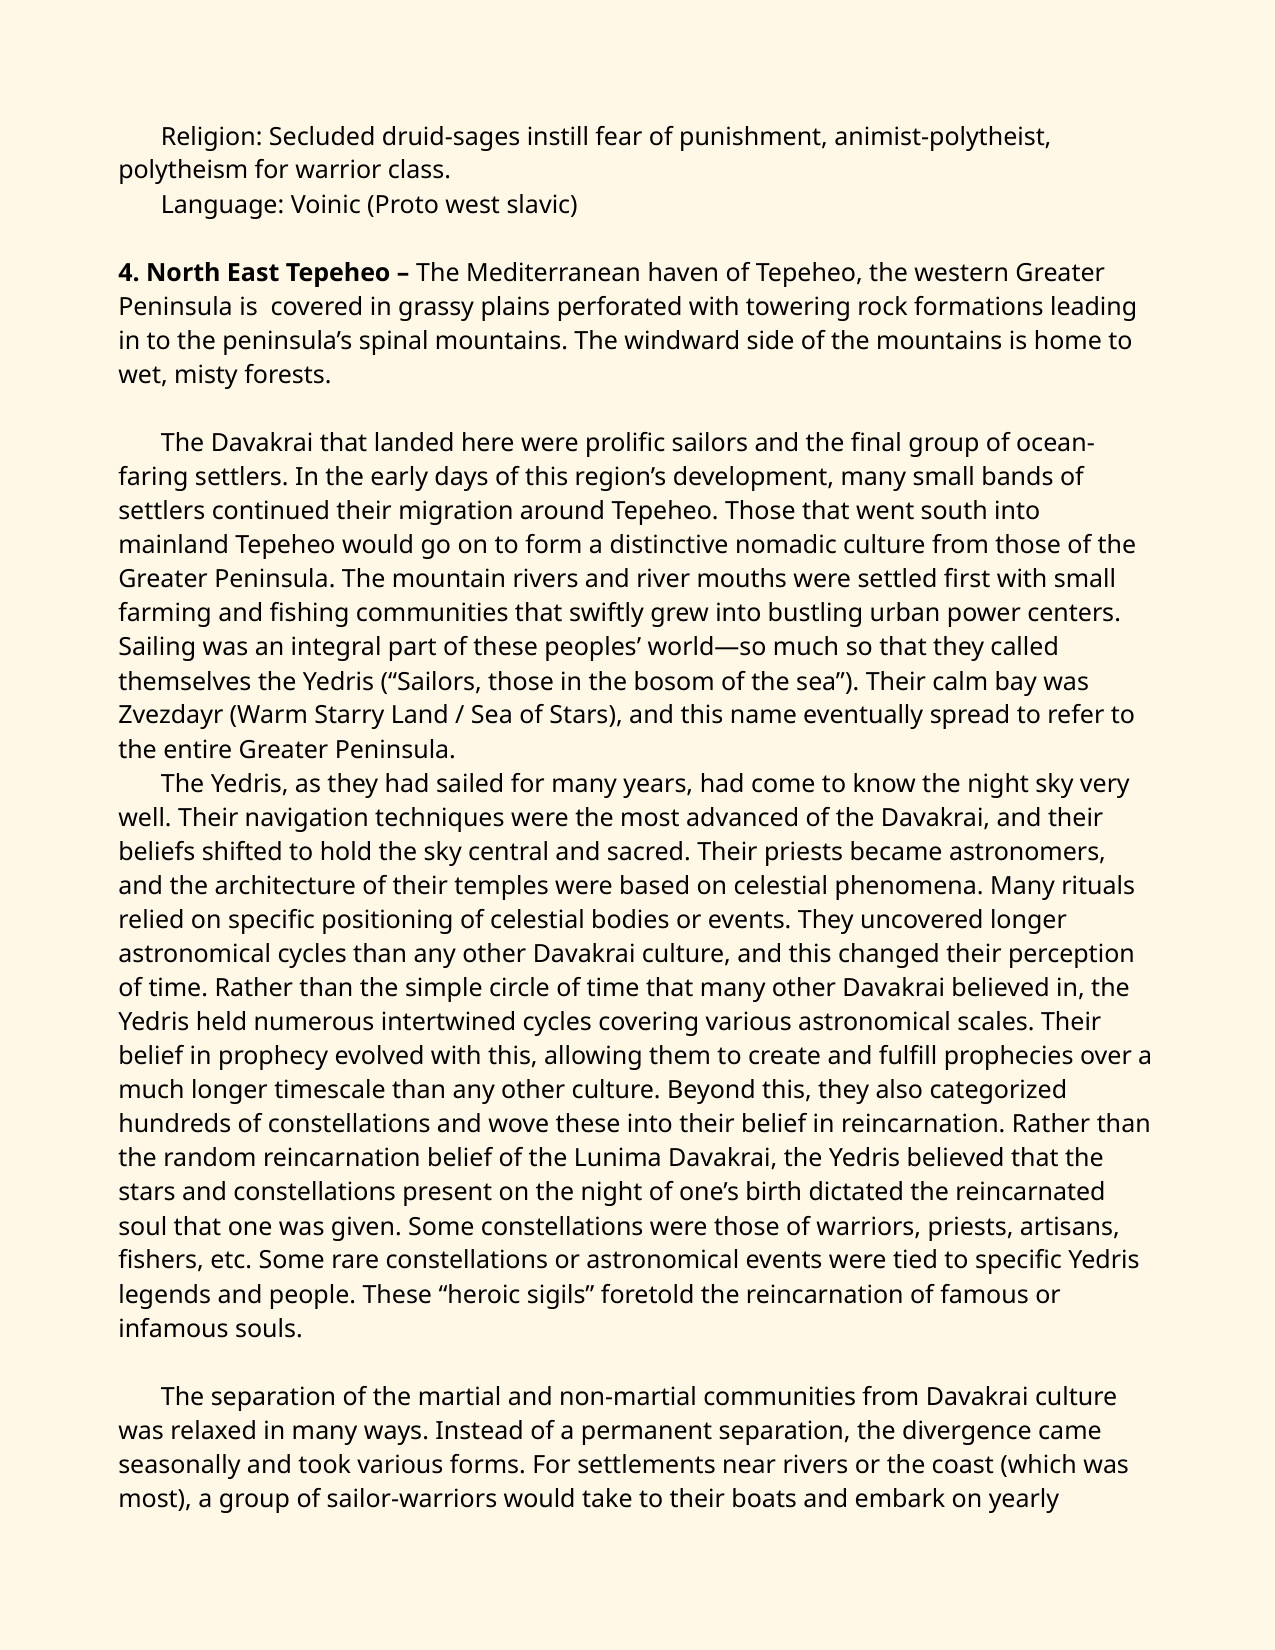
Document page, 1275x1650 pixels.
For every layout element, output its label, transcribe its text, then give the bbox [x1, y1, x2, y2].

text The Yedris, as they had sailed for many years, had come to know the night sky very well. Their navigation techniques were the most advanced of the Davakrai, and their beliefs shifted to hold the sky central and sacred. Their priests became astronomers, and the architecture of their temples were based on celestial phenomena. Many rituals relied on specific positioning of celestial bodies or events. They uncovered longer astronomical cycles than any other Davakrai culture, and this changed their perception of time. Rather than the simple circle of time that many other Davakrai believed in, the Yedris held numerous intertwined cycles covering various astronomical scales. Their belief in prophecy evolved with this, allowing them to create and fulfill prophecies over a much longer timescale than any other culture. Beyond this, they also categorized hundreds of constellations and wove these into their belief in reincarnation. Rather than the random reincarnation belief of the Lunima Davakrai, the Yedris believed that the stars and constellations present on the night of one’s birth dictated the reincarnated soul that one was given. Some constellations were those of warriors, priests, artisans, fishers, etc. Some rare constellations or astronomical events were tied to specific Yedris legends and people. These “heroic sigils” foretold the reincarnation of famous or infamous souls. [118, 765, 1157, 1344]
text Language: Voinic (Proto west slavic) [118, 186, 1157, 220]
text The separation of the martial and non-martial communities from Davakrai culture was relaxed in many ways. Instead of a permanent separation, the divergence came seasonally and took various forms. For settlements near rivers or the coast (which was most), a group of sailor-warriors would take to their boats and embark on yearly [118, 1378, 1157, 1515]
text Religion: Secluded druid-sages instill fear of punishment, animist-polytheist, polytheism for warrior class. [118, 118, 1157, 186]
text The Davakrai that landed here were prolific sailors and the final group of ocean-faring settlers. In the early days of this region’s development, many small bands of settlers continued their migration around Tepeheo. Those that went south into mainland Tepeheo would go on to form a distinctive nomadic culture from those of the Greater Peninsula. The mountain rivers and river mouths were settled first with small farming and fishing communities that swiftly grew into bustling urban power centers. Sailing was an integral part of these peoples’ world—so much so that they called themselves the Yedris (“Sailors, those in the bosom of the sea”). Their calm bay was Zvezdayr (Warm Starry Land / Sea of Stars), and this name eventually spread to refer to the entire Greater Peninsula. [118, 425, 1157, 765]
text 4. North East Tepeheo – The Mediterranean haven of Tepeheo, the western Greater Peninsula is covered in grassy plains perforated with towering rock formations leading in to the peninsula’s spinal mountains. The windward side of the mountains is home to wet, misty forests. [118, 254, 1157, 391]
